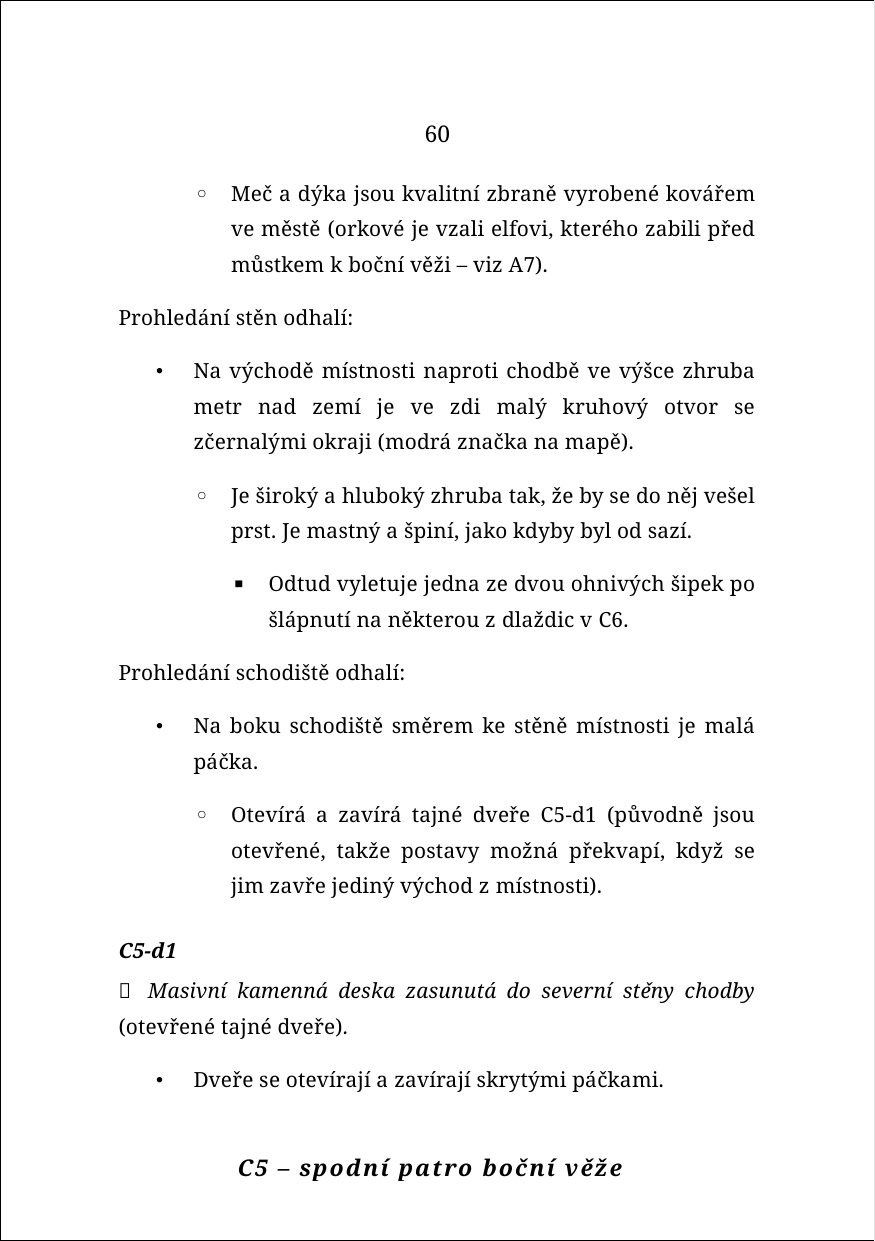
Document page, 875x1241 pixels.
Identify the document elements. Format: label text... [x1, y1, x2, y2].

list Meč a⁠ dýka jsou kvalitní zbraně vyrobené kovářem ve městě (orkové je vzali elfovi, kterého zabili před můstkem k⁠ boční věži – viz A7). [193, 179, 756, 278]
list Na východě místnosti naproti chodbě ve výšce zhruba metr nad zemí je ve zdi malý kruhový otvor se zčernalými okraji (modrá značka na mapě). [156, 356, 756, 456]
text 🚪 Masivní kamenná deska zasunutá do severní stěny chodby (otevřené tajné dveře). [118, 976, 756, 1040]
list Na boku schodiště směrem ke stěně místnosti je malá páčka. [156, 711, 756, 775]
subtitle C5-d1 [118, 936, 756, 965]
list Odtud vyletuje jedna ze dvou ohnivých šipek po šlápnutí na některou z⁠ dlaždic v⁠ C6. [231, 569, 756, 633]
list Dveře se otevírají a⁠ zavírají skrytými páčkami. [156, 1065, 756, 1094]
list Je široký a⁠ hluboký zhruba tak, že by se do něj vešel prst. Je mastný a⁠ špiní, jako kdyby byl od sazí. [193, 481, 756, 545]
list Otevírá a⁠ zavírá tajné dveře C5-d1 (původně jsou otevřené, takže postavy možná překvapí, když se jim zavře jediný východ z⁠ místnosti). [193, 800, 756, 900]
text Prohledání schodiště odhalí: [118, 658, 756, 687]
text Prohledání stěn odhalí: [118, 303, 756, 332]
